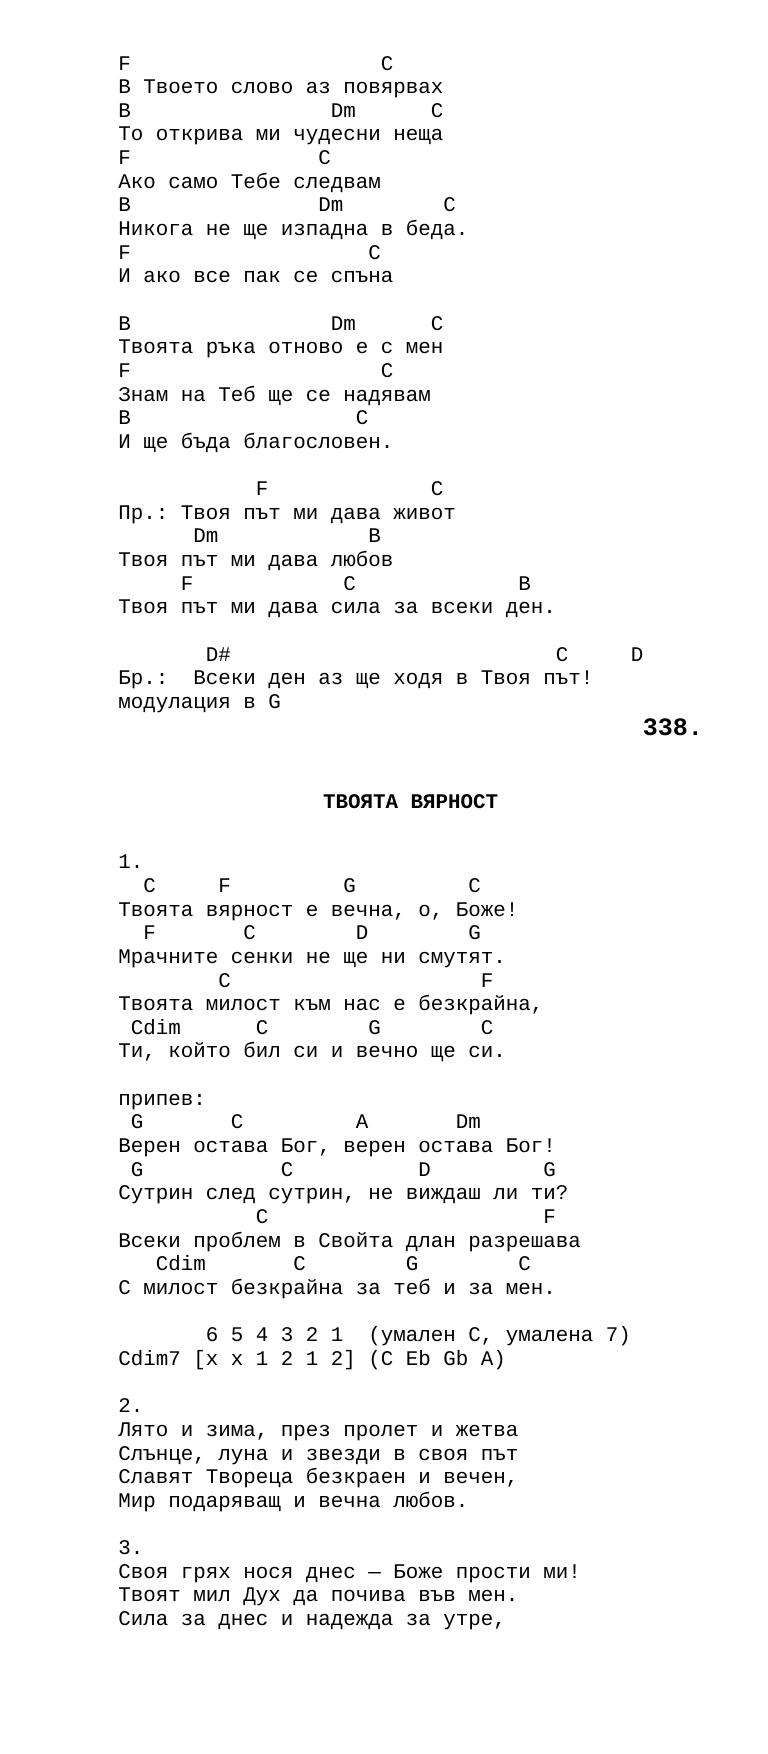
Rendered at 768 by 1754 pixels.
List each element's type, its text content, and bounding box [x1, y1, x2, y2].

text Ако само Тебе следвам [118, 171, 702, 194]
text Бр.: Всеки ден аз ще ходя в Твоя път! модулация в G [118, 667, 702, 714]
text Знам на Теб ще се надявам [118, 383, 702, 407]
text Ти, който бил си и вечно ще си. [118, 1041, 702, 1064]
text Твоята вярност е вечна, о, Боже! [118, 899, 702, 922]
text Никога не ще изпадна в беда. [118, 218, 702, 242]
text 6 5 4 3 2 1 (умален C, умалена 7) [118, 1324, 702, 1348]
text F C [118, 147, 702, 171]
text Твоята милост към нас е безкрайна, [118, 993, 702, 1017]
text Лято и зима, през пролет и жетва [118, 1419, 702, 1442]
text F C B [118, 573, 702, 596]
text То открива ми чудесни неща [118, 123, 702, 147]
text Сила за днес и надежда за утре, [118, 1608, 702, 1632]
text Dm B [118, 525, 702, 549]
text Верен остава Бог, верен остава Бог! [118, 1135, 702, 1159]
text 2. [118, 1395, 702, 1419]
text 1. [118, 851, 702, 875]
text Слънце, луна и звезди в своя път [118, 1442, 702, 1466]
text B Dm C [118, 100, 702, 123]
text Твоя път ми дава любов [118, 549, 702, 573]
text B Dm C [118, 194, 702, 218]
text Cdim7 [x x 1 2 1 2] (C Eb Gb A) [118, 1348, 702, 1372]
text Своя грях нося днес — Боже прости ми! [118, 1561, 702, 1584]
text F C [118, 242, 702, 265]
text B C [118, 407, 702, 431]
text Всеки проблем в Свойта длан разрешава [118, 1230, 702, 1253]
text Мир подаряващ и вечна любов. [118, 1490, 702, 1513]
text G C A Dm [118, 1111, 702, 1135]
text И ако все пак се спъна [118, 265, 702, 289]
text F C [118, 478, 702, 502]
text припев: [118, 1088, 702, 1111]
text Твоя път ми дава сила за всеки ден. [118, 596, 702, 620]
text Твоята ръка отново е с мен [118, 336, 702, 360]
text Cdim C G C [118, 1253, 702, 1277]
text C F [118, 1206, 702, 1230]
text Cdim C G C [118, 1017, 702, 1041]
text Сутрин след сутрин, не виждаш ли ти? [118, 1182, 702, 1206]
text Пр.: Твоя път ми дава живот [118, 502, 702, 525]
text F C [118, 52, 702, 76]
text C F [118, 969, 702, 993]
text B Dm C [118, 313, 702, 336]
text F C [118, 360, 702, 383]
text И ще бъда благословен. [118, 431, 702, 454]
text 3. [118, 1537, 702, 1561]
text С милост безкрайна за теб и за мен. [118, 1277, 702, 1301]
text C F G C [118, 875, 702, 899]
text G C D G [118, 1159, 702, 1182]
text В Твоето слово аз повярвах [118, 76, 702, 100]
text Твоят мил Дух да почива във мен. [118, 1584, 702, 1608]
text Славят Твореца безкраен и вечен, [118, 1466, 702, 1490]
text F C D G [118, 922, 702, 946]
text Мрачните сенки не ще ни смутят. [118, 946, 702, 969]
text D# C D [118, 644, 702, 667]
subtitle ТВОЯТА ВЯРНОСТ [118, 792, 702, 815]
